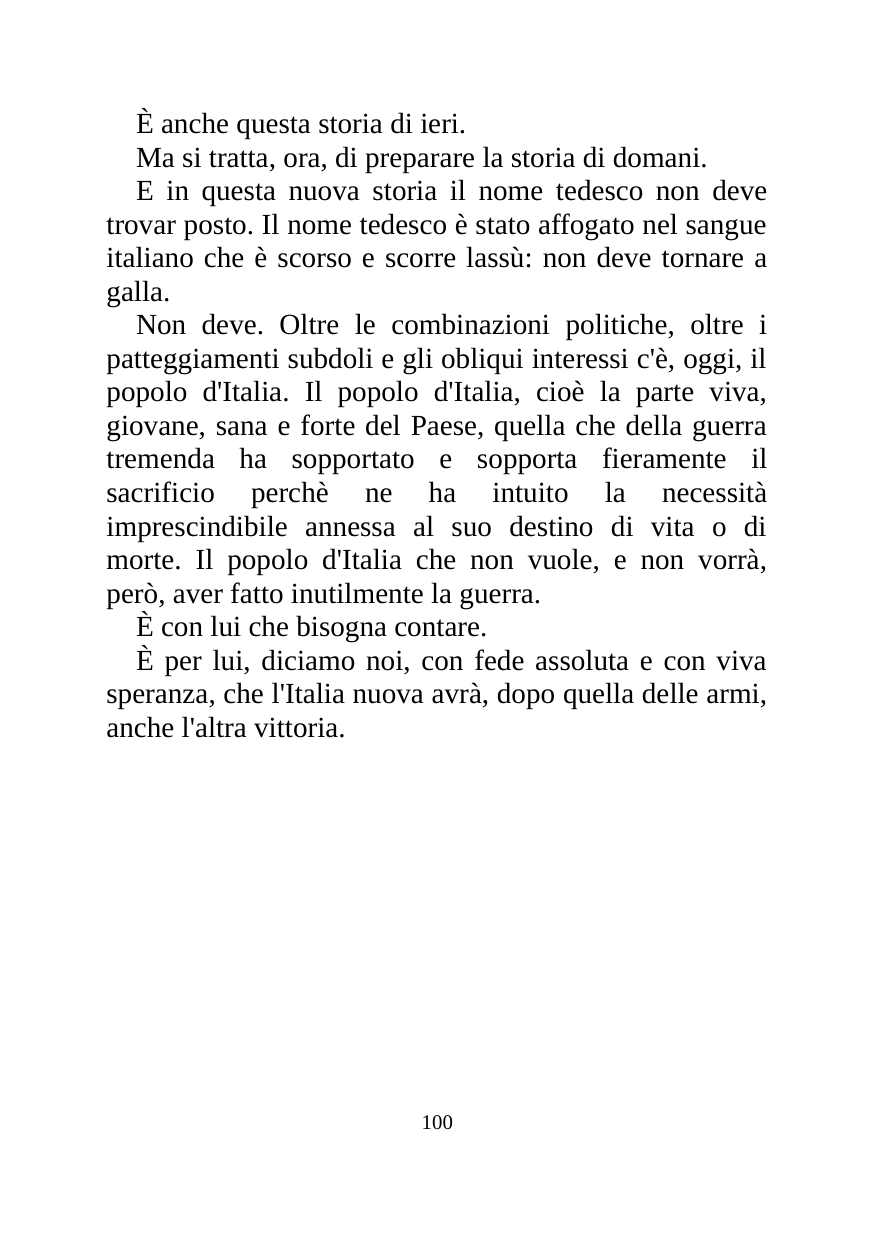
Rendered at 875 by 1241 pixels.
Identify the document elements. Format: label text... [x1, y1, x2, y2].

text E in questa nuova storia il nome tedesco non deve trovar posto. Il nome tedesco è stato affogato nel sangue italiano che è scorso e scorre lassù: non deve tornare a galla. [106, 173, 768, 307]
text Ma si tratta, ora, di preparare la storia di domani. [106, 140, 768, 173]
text È con lui che bisogna contare. [106, 609, 768, 643]
text È anche questa storia di ieri. [106, 106, 768, 140]
text Non deve. Oltre le combinazioni politiche, oltre i patteggiamenti subdoli e gli obliqui interessi c'è, oggi, il popolo d'Italia. Il popolo d'Italia, cioè la parte viva, giovane, sana e forte del Paese, quella che della guerra tremenda ha sopportato e sopporta fieramente il sacrificio perchè ne ha intuito la necessità imprescindibile annessa al suo destino di vita o di morte. Il popolo d'Italia che non vuole, e non vorrà, però, aver fatto inutilmente la guerra. [106, 307, 768, 609]
text È per lui, diciamo noi, con fede assoluta e con viva speranza, che l'Italia nuova avrà, dopo quella delle armi, anche l'altra vittoria. [106, 643, 768, 743]
